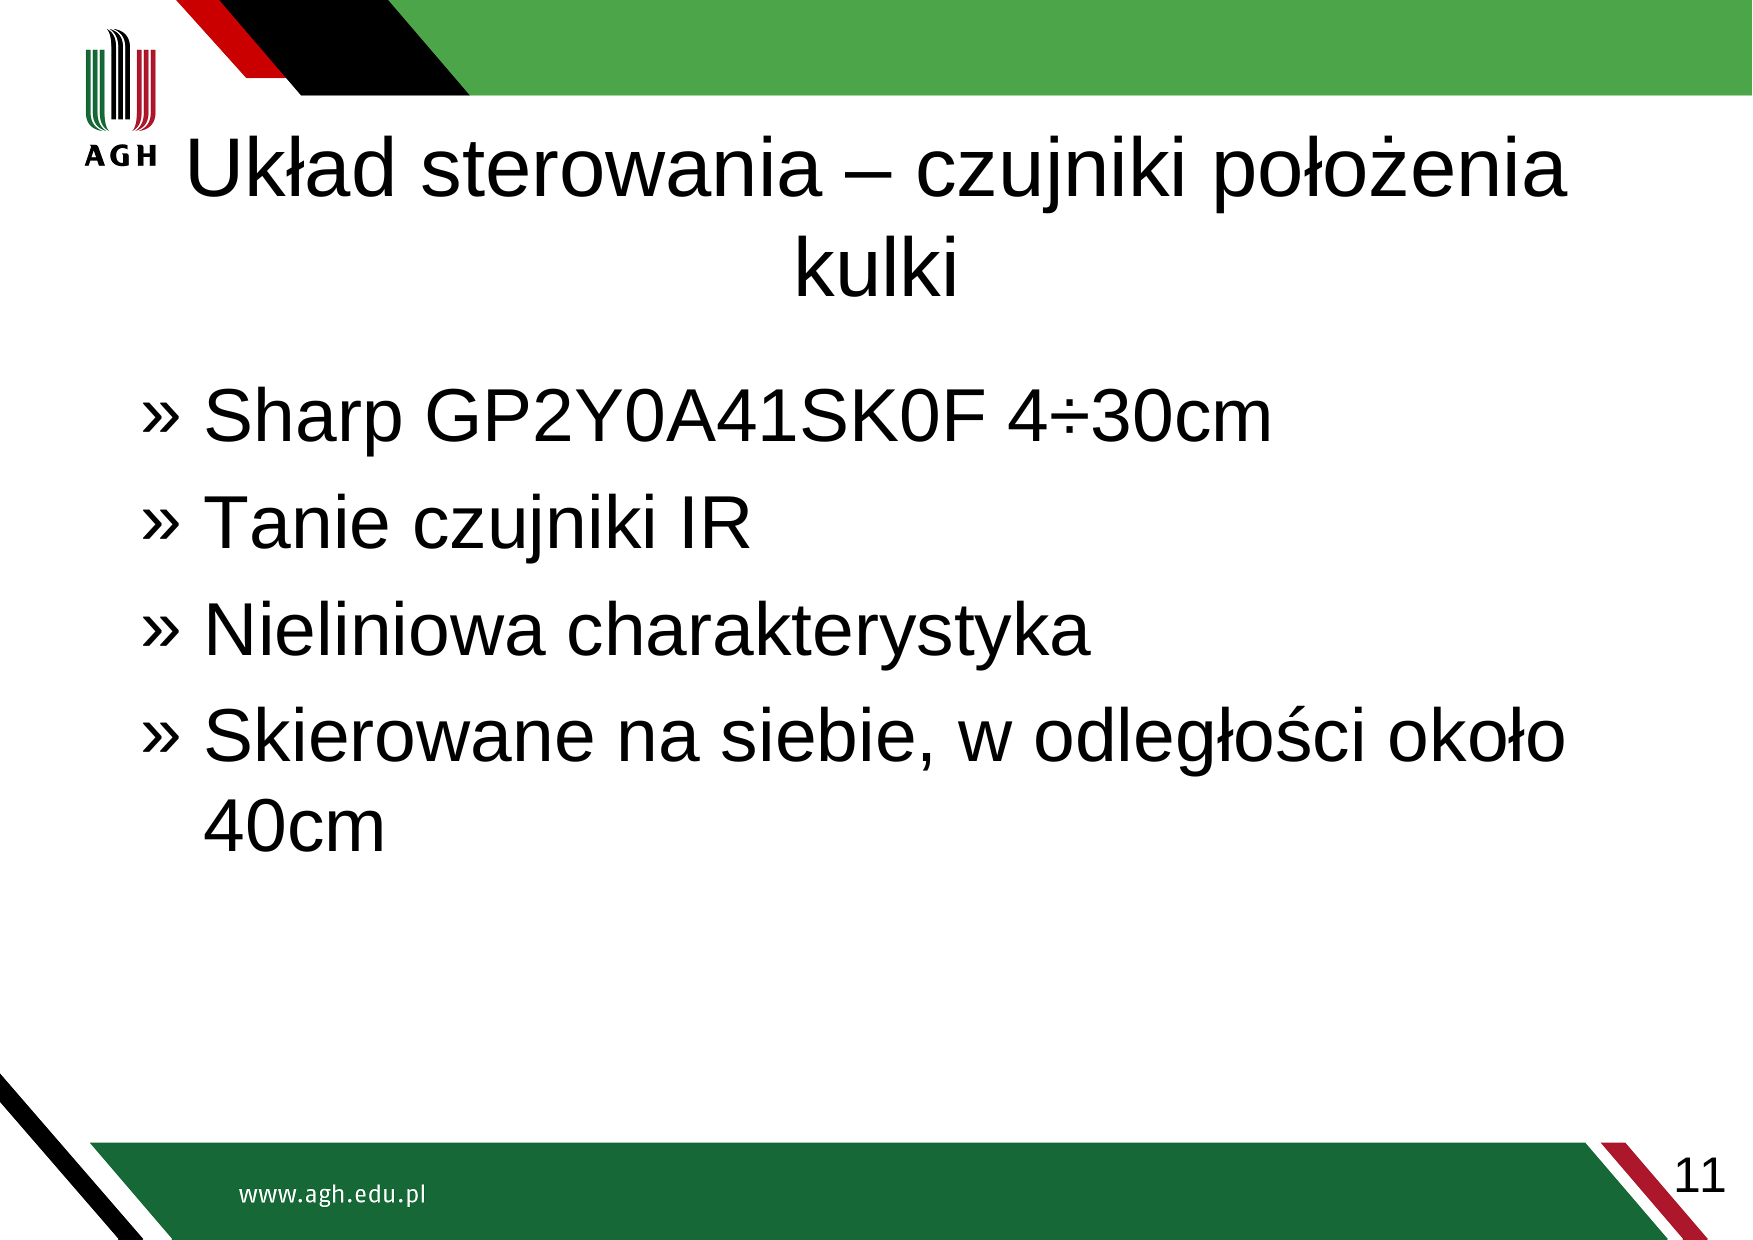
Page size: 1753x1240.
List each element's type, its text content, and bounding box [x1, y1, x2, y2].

picture [0, 0, 1753, 1240]
list Sharp GP2Y0A41SK0F 4÷30cm Tanie czujniki IR Nieliniowa charakterystyka Skierowane na siebie, w odległości około 40cm [131, 358, 1622, 1103]
title Układ sterowania – czujniki położenia kulki [131, 105, 1622, 323]
